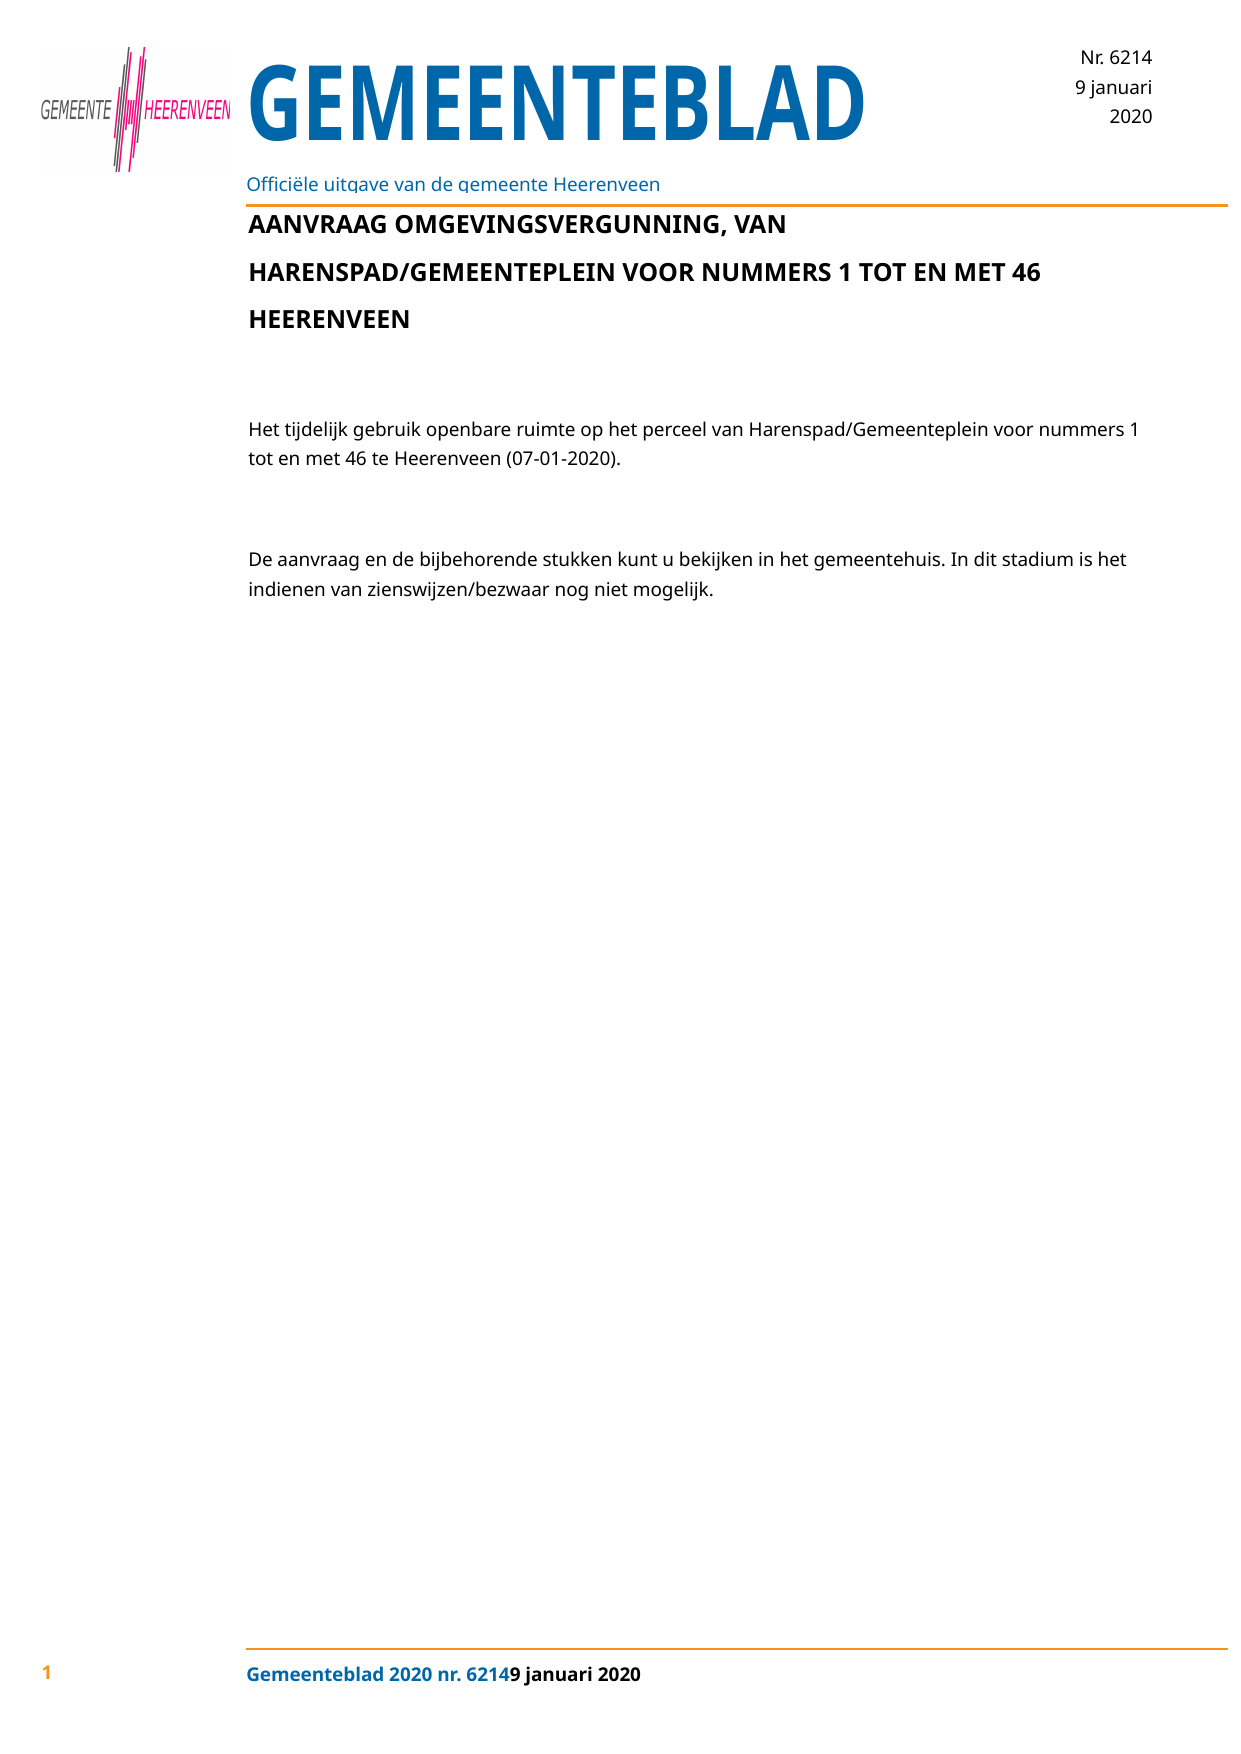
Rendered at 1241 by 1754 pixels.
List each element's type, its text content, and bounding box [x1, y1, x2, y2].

text Het tijdelijk gebruik openbare ruimte op het perceel van Harenspad/Gemeenteplein voor nummers 1 tot en met 46 te Heerenveen (07-01-2020). [248, 416, 1152, 471]
picture [41, 47, 231, 172]
text AANVRAAG OMGEVINGSVERGUNNING, VAN HARENSPAD/GEMEENTEPLEIN VOOR NUMMERS 1 TOT EN MET 46 HEERENVEEN [248, 207, 1152, 336]
text De aanvraag en de bijbehorende stukken kunt u bekijken in het gemeentehuis. In dit stadium is het indienen van zienswijzen/bezwaar nog niet mogelijk. [248, 546, 1152, 602]
